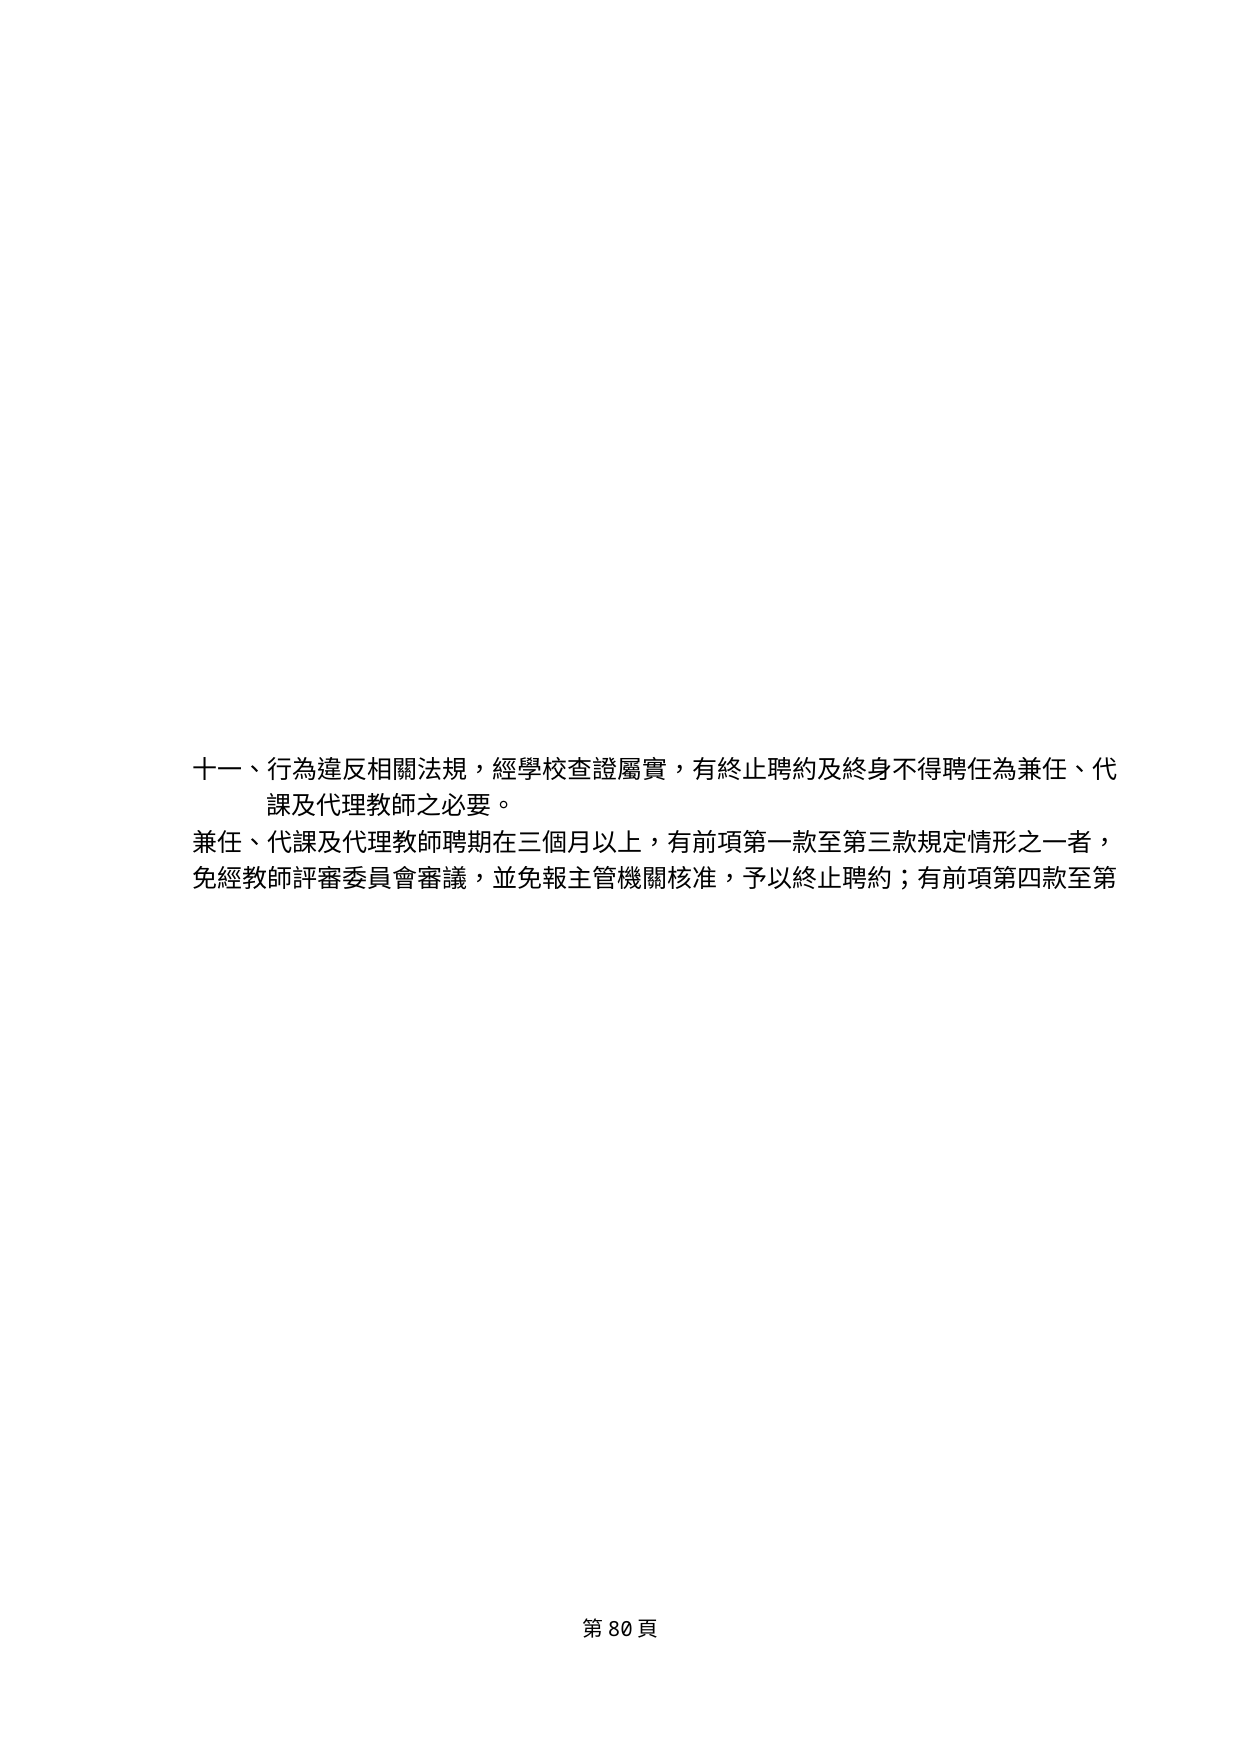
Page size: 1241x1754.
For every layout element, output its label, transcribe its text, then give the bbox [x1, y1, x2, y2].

text 兼任、代課及代理教師聘期在三個月以上，有前項第一款至第三款規定情形之一者，免經教師評審委員會審議，並免報主管機關核准，予以終止聘約；有前項第四款至第 [192, 822, 1122, 894]
text 十一、行為違反相關法規，經學校查證屬實，有終止聘約及終身不得聘任為兼任、代課及代理教師之必要。 [192, 749, 1122, 822]
